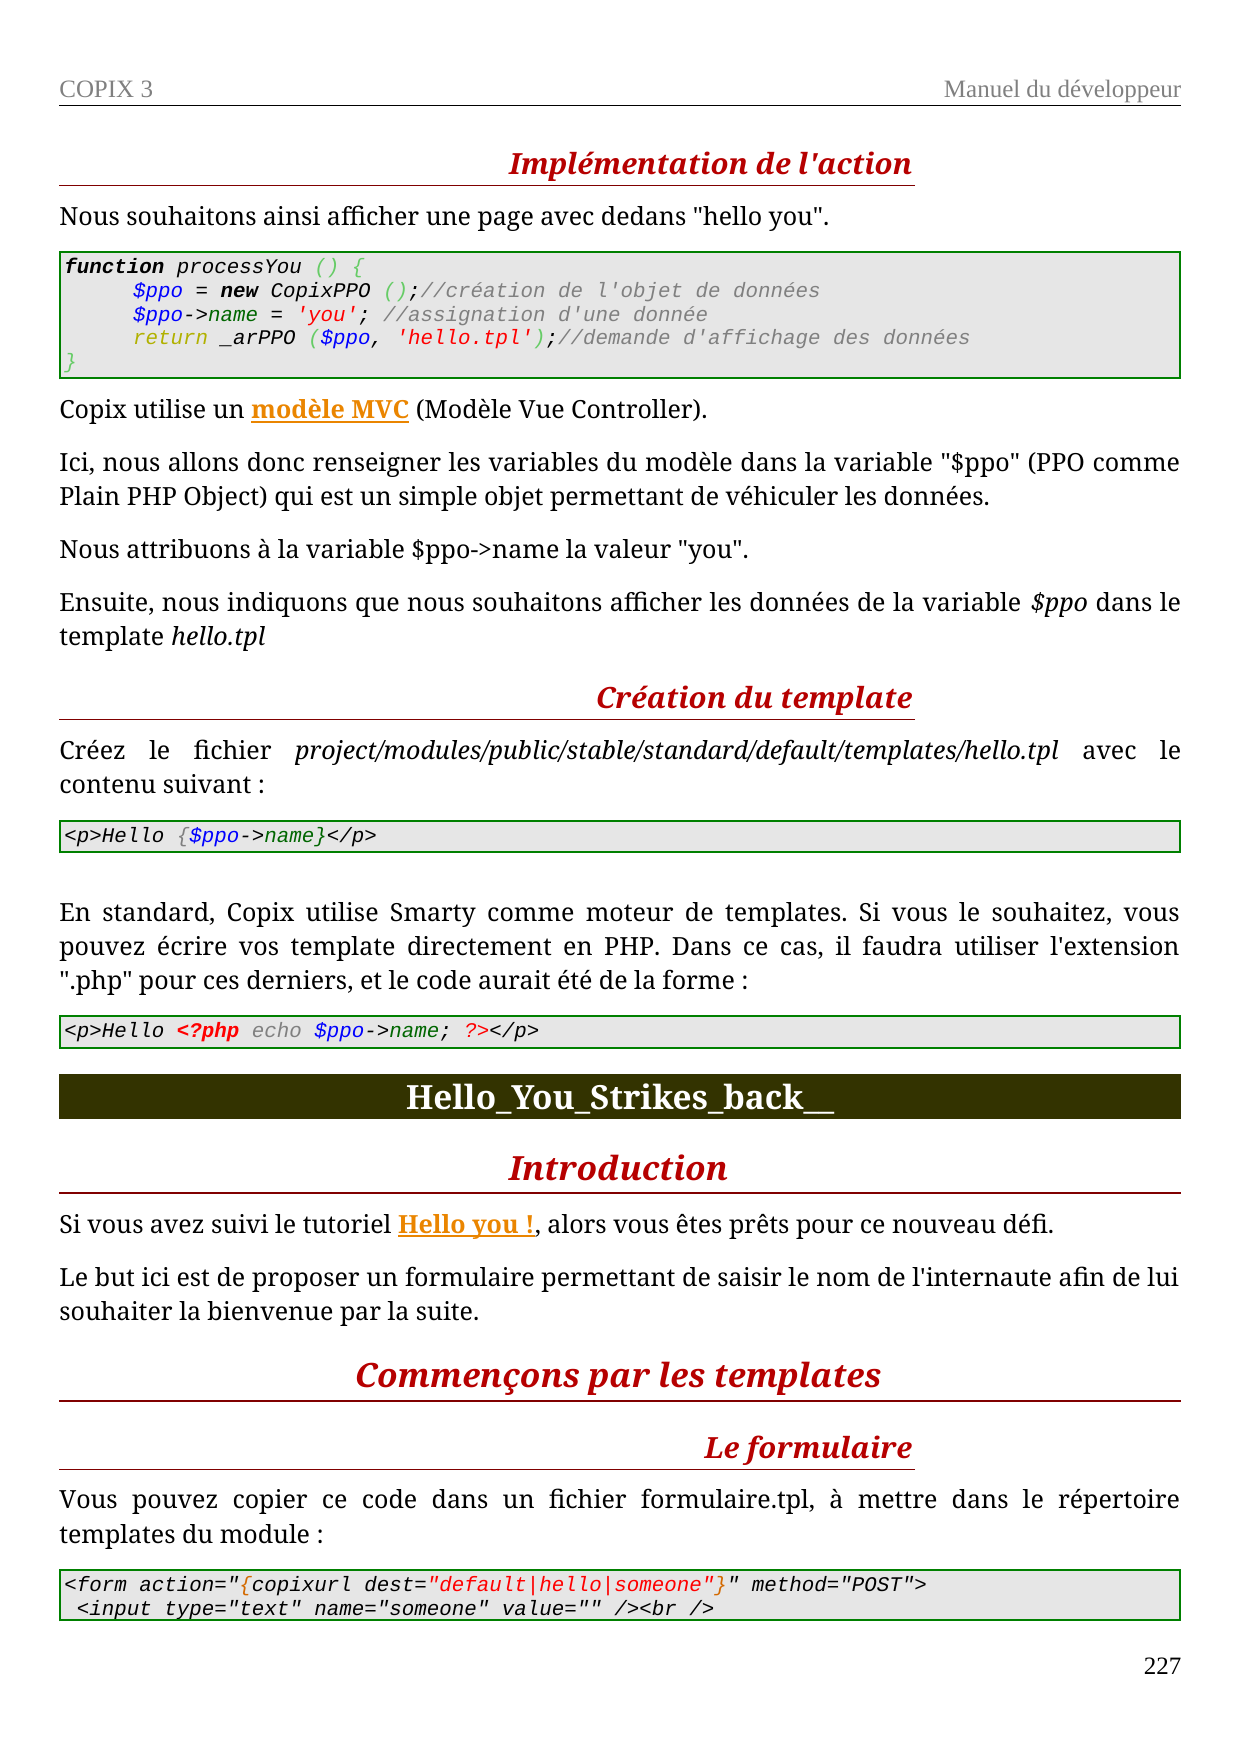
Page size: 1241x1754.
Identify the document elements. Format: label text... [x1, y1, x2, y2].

text <p>Hello <?php echo $ppo->name; ?></p> [61, 1017, 1179, 1047]
subtitle Commençons par les templates [59, 1352, 1181, 1400]
text $ppo = new CopixPPO ();//création de l'objet de données [61, 275, 1179, 298]
text En standard, Copix utilise Smarty comme moteur de templates. Si vous le souhaitez, vous pouvez écrire vos template directement en PHP. Dans ce cas, il faudra utiliser l'extension ".php" pour ces derniers, et le code aurait été de la forme : [59, 894, 1181, 996]
text Copix utilise un modèle MVC (Modèle Vue Controller). [59, 392, 1181, 426]
text function processYou () { [61, 253, 1179, 275]
text <p>Hello {$ppo->name}</p> [61, 822, 1179, 851]
text Vous pouvez copier ce code dans un fichier formulaire.tpl, à mettre dans le répertoire templates du module : [59, 1482, 1181, 1550]
text $ppo->name = 'you'; //assignation d'une donnée [61, 298, 1179, 322]
text Ici, nous allons donc renseigner les variables du modèle dans la variable "$ppo" (PPO comme Plain PHP Object) qui est un simple objet permettant de véhiculer les données. [59, 445, 1181, 513]
text <form action="{copixurl dest="default|hello|someone"}" method="POST"> [61, 1571, 1179, 1593]
text Le but ici est de proposer un formulaire permettant de saisir le nom de l'internaute afin de lui souhaiter la bienvenue par la suite. [59, 1259, 1181, 1327]
text Nous attribuons à la variable $ppo->name la valeur "you". [59, 532, 1181, 566]
subtitle Création du template [59, 678, 915, 719]
text <input type="text" name="someone" value="" /><br /> [61, 1593, 1179, 1619]
text } [61, 346, 1179, 377]
subtitle Introduction [59, 1144, 1181, 1192]
text Ensuite, nous indiquons que nous souhaitons afficher les données de la variable $ppo dans le template hello.tpl [59, 584, 1181, 653]
subtitle Implémentation de l'action [59, 143, 915, 185]
text Si vous avez suivi le tutoriel Hello you !, alors vous êtes prêts pour ce nouveau défi. [59, 1206, 1181, 1240]
subtitle Hello_You_Strikes_back__ [59, 1074, 1181, 1119]
subtitle Le formulaire [59, 1427, 915, 1469]
text Créez le fichier project/modules/public/stable/standard/default/templates/hello.tpl avec le contenu suivant : [59, 733, 1181, 801]
text return _arPPO ($ppo, 'hello.tpl');//demande d'affichage des données [61, 322, 1179, 346]
text Nous souhaitons ainsi afficher une page avec dedans "hello you". [59, 198, 1181, 232]
